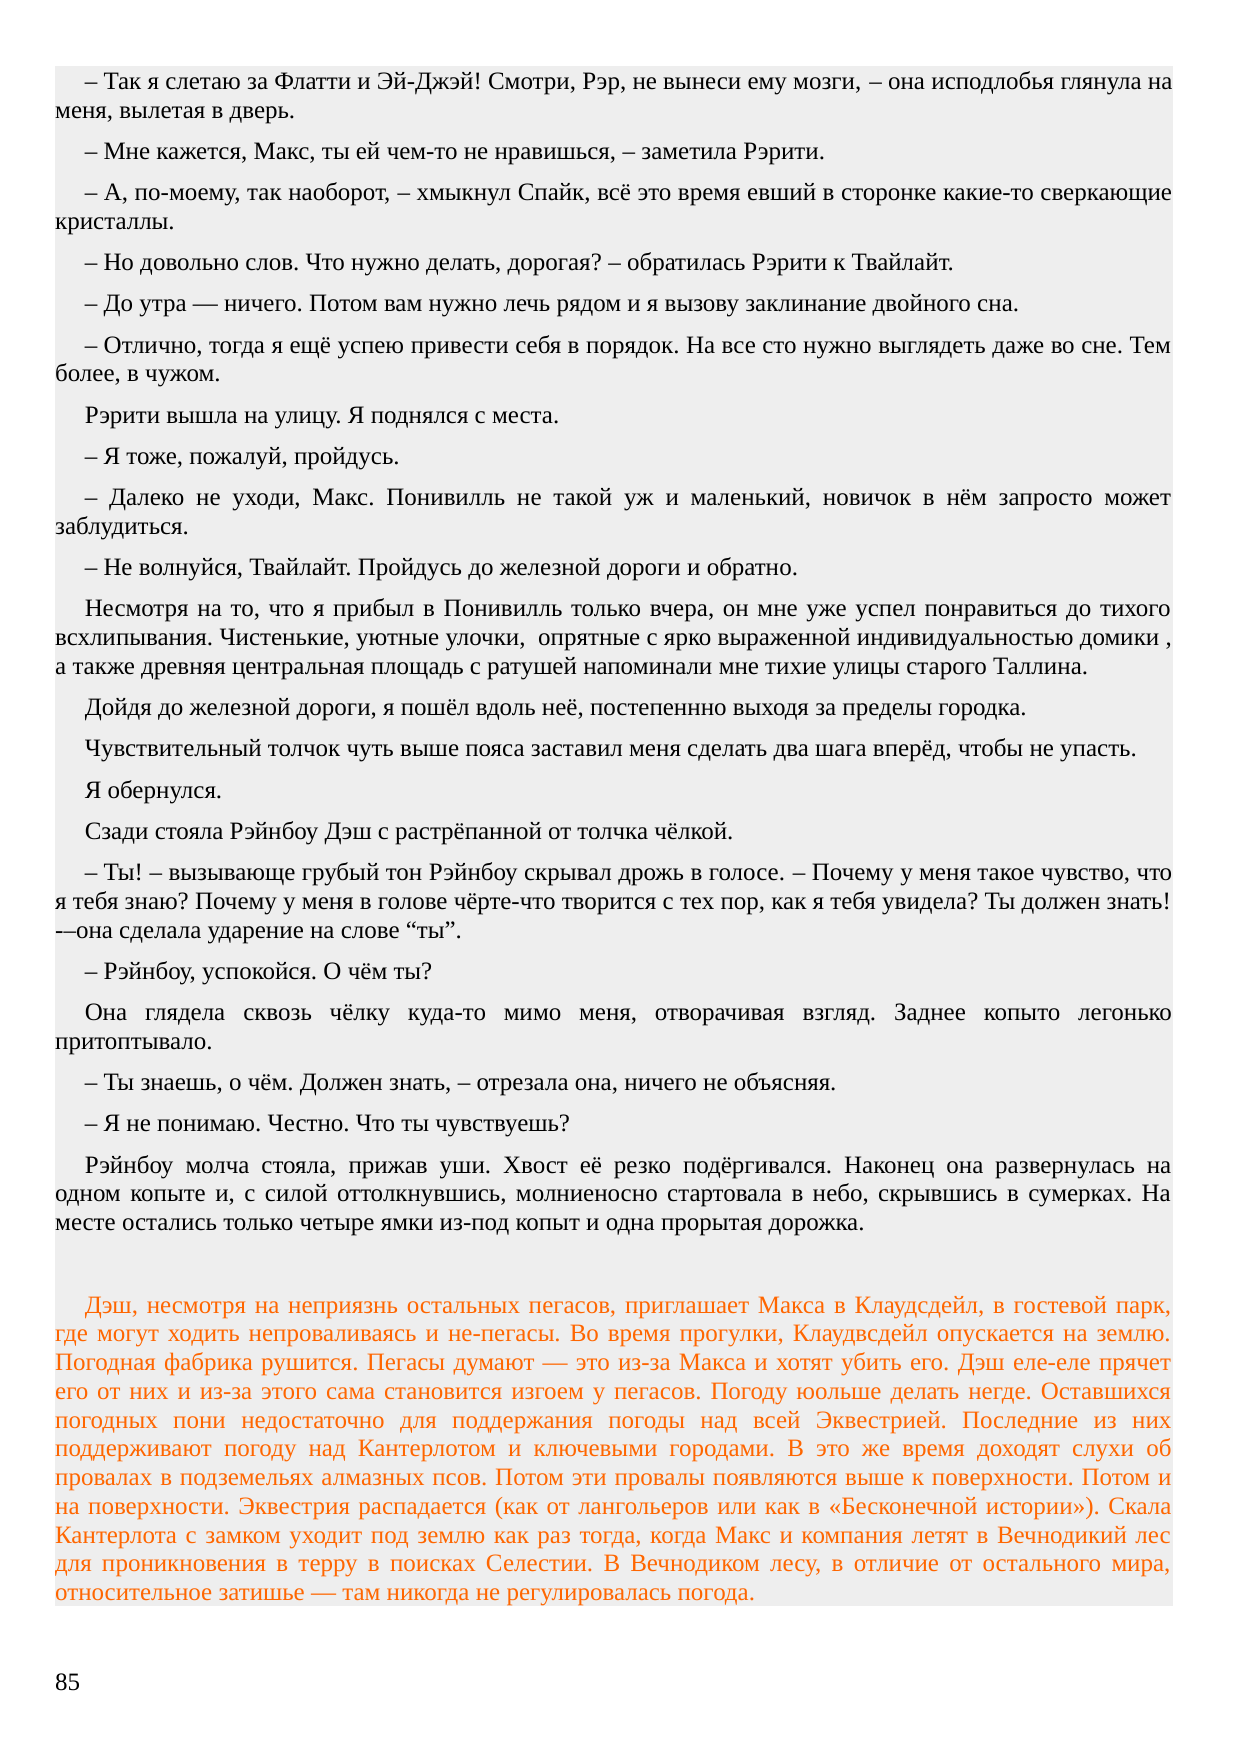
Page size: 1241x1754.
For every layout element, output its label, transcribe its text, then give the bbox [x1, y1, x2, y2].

text Она глядела сквозь чёлку куда-то мимо меня, отворачивая взгляд. Заднее копыто легонько притоптывало. [55, 997, 1173, 1055]
text – Далеко не уходи, Макс. Понивилль не такой уж и маленький, новичок в нём запросто может заблудиться. [55, 482, 1173, 540]
text – Я не понимаю. Честно. Что ты чувствуешь? [55, 1108, 1173, 1137]
text Дэш, несмотря на неприязнь остальных пегасов, приглашает Макса в Клаудсдейл, в гостевой парк, где могут ходить непроваливаясь и не-пегасы. Во время прогулки, Клаудвсдейл опускается на землю. Погодная фабрика рушится. Пегасы думают — это из-за Макса и хотят убить его. Дэш еле-еле прячет его от них и из-за этого сама становится изгоем у пегасов. Погоду юольше делать негде. Оставшихся погодных пони недостаточно для поддержания погоды над всей Эквестрией. Последние из них поддерживают погоду над Кантерлотом и ключевыми городами. В это же время доходят слухи об провалах в подземельях алмазных псов. Потом эти провалы появляются выше к поверхности. Потом и на поверхности. Эквестрия распадается (как от лангольеров или как в «Бесконечной истории»). Скала Кантерлота с замком уходит под землю как раз тогда, когда Макс и компания летят в Вечнодикий лес для проникновения в терру в поисках Селестии. В Вечнодиком лесу, в отличие от остального мира, относительное затишье — там никогда не регулировалась погода. [55, 1290, 1173, 1606]
text – Но довольно слов. Что нужно делать, дорогая? – обратилась Рэрити к Твайлайт. [55, 247, 1173, 276]
text – Мне кажется, Макс, ты ей чем-то не нравишься, – заметила Рэрити. [55, 136, 1173, 165]
text – Так я слетаю за Флатти и Эй-Джэй! Смотри, Рэр, не вынеси ему мозги, – она исподлобья глянула на меня, вылетая в дверь. [55, 66, 1173, 123]
text – До утра — ничего. Потом вам нужно лечь рядом и я вызову заклинание двойного сна. [55, 288, 1173, 317]
text – А, по-моему, так наоборот, – хмыкнул Спайк, всё это время евший в сторонке какие-то сверкающие кристаллы. [55, 177, 1173, 235]
text – Я тоже, пожалуй, пройдусь. [55, 441, 1173, 470]
text Дойдя до железной дороги, я пошёл вдоль неё, постепеннно выходя за пределы городка. [55, 692, 1173, 721]
text – Не волнуйся, Твайлайт. Пройдусь до железной дороги и обратно. [55, 552, 1173, 581]
text – Рэйнбоу, успокойся. О чём ты? [55, 956, 1173, 985]
text Рэйнбоу молча стояла, прижав уши. Хвост её резко подёргивался. Наконец она развернулась на одном копыте и, с силой оттолкнувшись, молниеносно стартовала в небо, скрывшись в сумерках. На месте остались только четыре ямки из-под копыт и одна прорытая дорожка. [55, 1150, 1173, 1236]
text Чувствительный толчок чуть выше пояса заставил меня сделать два шага вперёд, чтобы не упасть. [55, 733, 1173, 762]
text Рэрити вышла на улицу. Я поднялся с места. [55, 400, 1173, 428]
text Несмотря на то, что я прибыл в Понивилль только вчера, он мне уже успел понравиться до тихого всхлипывания. Чистенькие, уютные улочки, опрятные с ярко выраженной индивидуальностью домики , а также древняя центральная площадь с ратушей напоминали мне тихие улицы старого Таллина. [55, 593, 1173, 680]
text Сзади стояла Рэйнбоу Дэш с растрёпанной от толчка чёлкой. [55, 816, 1173, 845]
text – Отлично, тогда я ещё успею привести себя в порядок. На все сто нужно выглядеть даже во сне. Тем более, в чужом. [55, 330, 1173, 387]
text Я обернулся. [55, 775, 1173, 803]
text – Ты знаешь, о чём. Должен знать, – отрезала она, ничего не объясняя. [55, 1067, 1173, 1096]
text – Ты! – вызывающе грубый тон Рэйнбоу скрывал дрожь в голосе. – Почему у меня такое чувство, что я тебя знаю? Почему у меня в голове чёрте-что творится с тех пор, как я тебя увидела? Ты должен знать! -–она сделала ударение на слове “ты”. [55, 857, 1173, 943]
